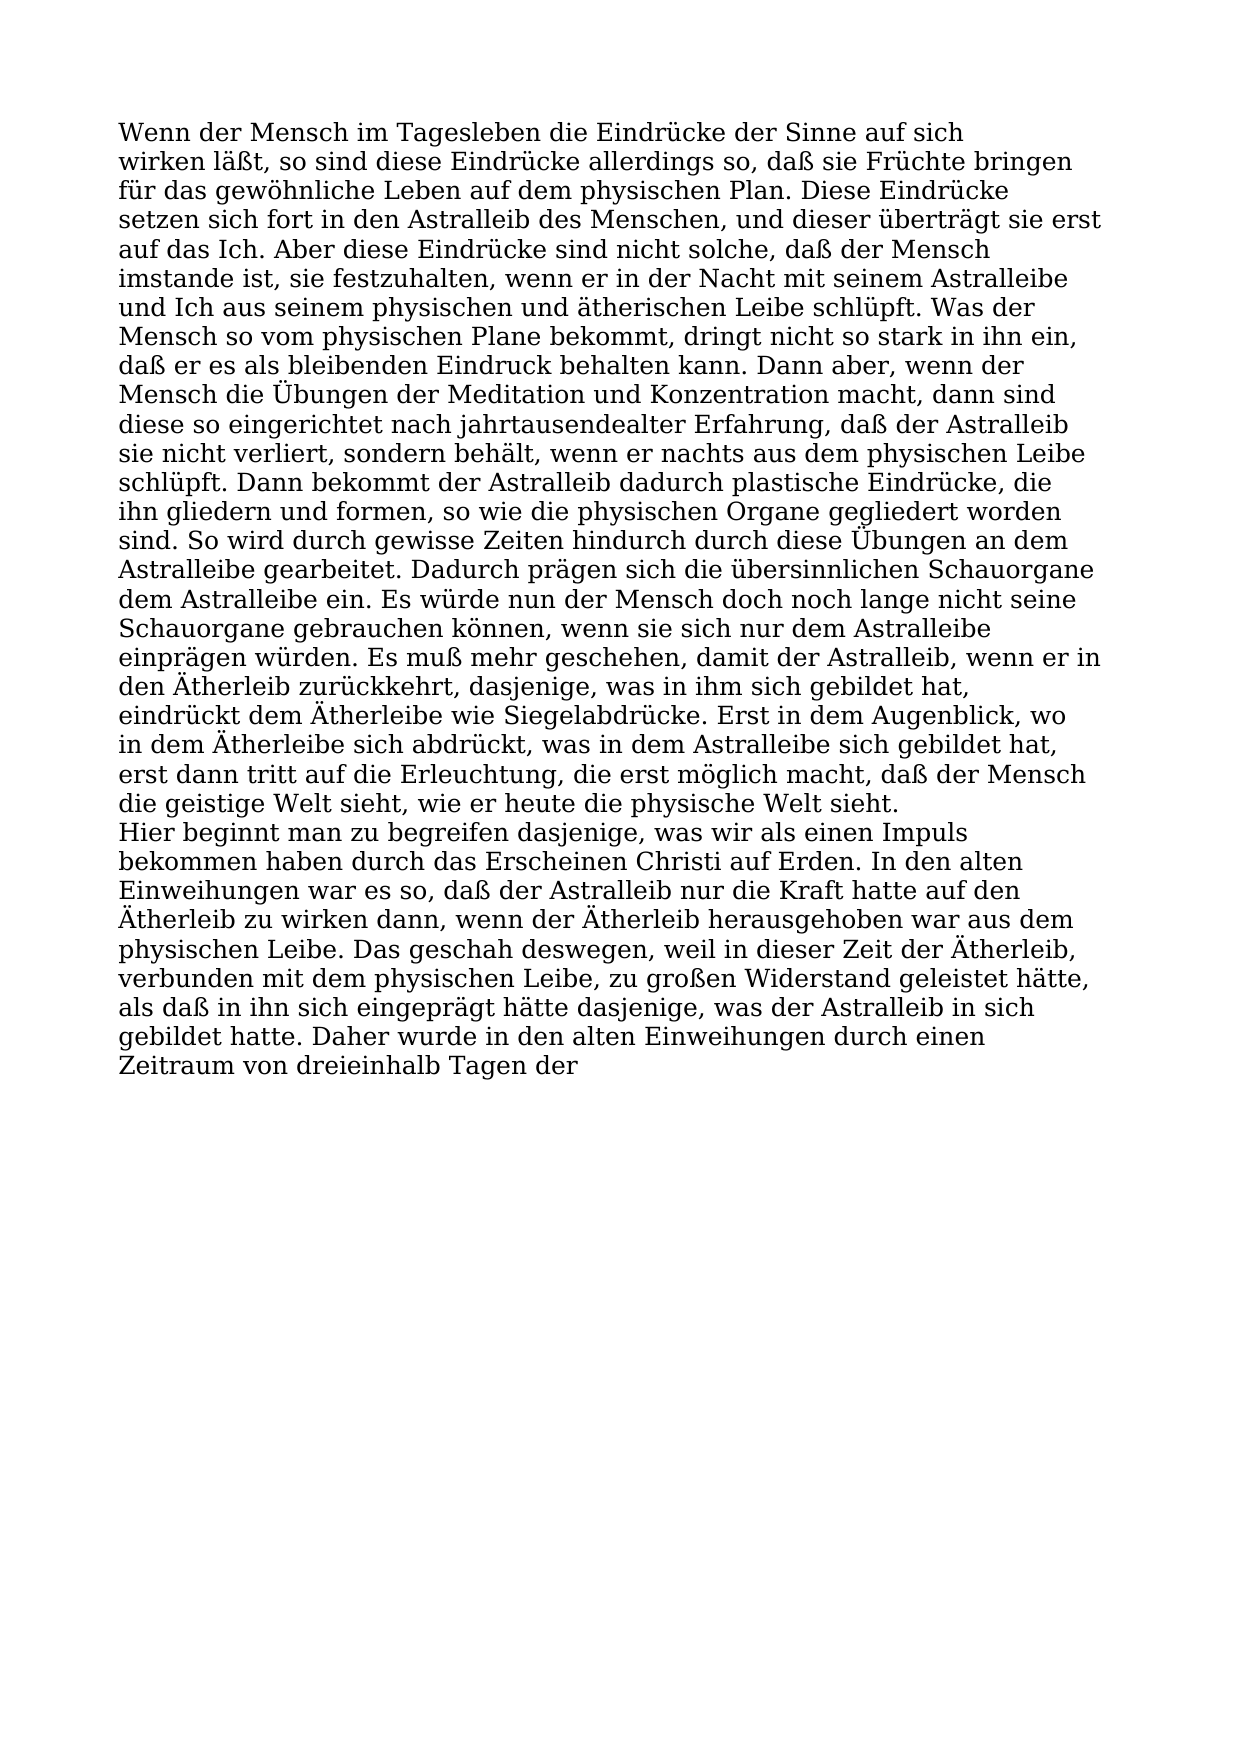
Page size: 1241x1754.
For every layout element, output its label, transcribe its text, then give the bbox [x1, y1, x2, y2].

text gebildet hatte. Daher wurde in den alten Einweihungen durch einen [118, 1022, 1122, 1051]
text diese so eingerichtet nach jahrtausendealter Erfahrung, daß der Astralleib [118, 410, 1122, 439]
text auf das Ich. Aber diese Eindrücke sind nicht solche, daß der Mensch [118, 235, 1122, 264]
text eindrückt dem Ätherleibe wie Siegelabdrücke. Erst in dem Augenblick, wo [118, 701, 1122, 731]
text sind. So wird durch gewisse Zeiten hindurch durch diese Übungen an dem [118, 526, 1122, 556]
text als daß in ihn sich eingeprägt hätte dasjenige, was der Astralleib in sich [118, 993, 1122, 1022]
text setzen sich fort in den Astralleib des Menschen, und dieser überträgt sie erst [118, 206, 1122, 235]
text die geistige Welt sieht, wie er heute die physische Welt sieht. [118, 789, 1122, 818]
text erst dann tritt auf die Erleuchtung, die erst möglich macht, daß der Mensch [118, 760, 1122, 789]
text schlüpft. Dann bekommt der Astralleib dadurch plastische Eindrücke, die [118, 468, 1122, 497]
text physischen Leibe. Das geschah deswegen, weil in dieser Zeit der Ätherleib, [118, 935, 1122, 964]
text Einweihungen war es so, daß der Astralleib nur die Kraft hatte auf den [118, 876, 1122, 906]
text Astralleibe gearbeitet. Dadurch prägen sich die übersinnlichen Schauorgane [118, 556, 1122, 585]
text wirken läßt, so sind diese Eindrücke allerdings so, daß sie Früchte bringen [118, 147, 1122, 176]
text imstande ist, sie festzuhalten, wenn er in der Nacht mit seinem Astralleibe [118, 264, 1122, 293]
text den Ätherleib zurückkehrt, dasjenige, was in ihm sich gebildet hat, [118, 672, 1122, 701]
text ihn gliedern und formen, so wie die physischen Organe gegliedert worden [118, 497, 1122, 526]
text Wenn der Mensch im Tagesleben die Eindrücke der Sinne auf sich [118, 118, 1122, 147]
text einprägen würden. Es muß mehr geschehen, damit der Astralleib, wenn er in [118, 643, 1122, 672]
text verbunden mit dem physischen Leibe, zu großen Widerstand geleistet hätte, [118, 964, 1122, 993]
text und Ich aus seinem physischen und ätherischen Leibe schlüpft. Was der [118, 293, 1122, 322]
text Mensch die Übungen der Meditation und Konzentration macht, dann sind [118, 381, 1122, 410]
text dem Astralleibe ein. Es würde nun der Mensch doch noch lange nicht seine [118, 585, 1122, 614]
text Hier beginnt man zu begreifen dasjenige, was wir als einen Impuls [118, 818, 1122, 847]
text in dem Ätherleibe sich abdrückt, was in dem Astralleibe sich gebildet hat, [118, 731, 1122, 760]
text Mensch so vom physischen Plane bekommt, dringt nicht so stark in ihn ein, [118, 322, 1122, 351]
text für das gewöhnliche Leben auf dem physischen Plan. Diese Eindrücke [118, 176, 1122, 206]
text Zeitraum von dreieinhalb Tagen der [118, 1051, 1122, 1081]
text sie nicht verliert, sondern behält, wenn er nachts aus dem physischen Leibe [118, 439, 1122, 468]
text Schauorgane gebrauchen können, wenn sie sich nur dem Astralleibe [118, 614, 1122, 643]
text Ätherleib zu wirken dann, wenn der Ätherleib herausgehoben war aus dem [118, 906, 1122, 935]
text daß er es als bleibenden Eindruck behalten kann. Dann aber, wenn der [118, 351, 1122, 381]
text bekommen haben durch das Erscheinen Christi auf Erden. In den alten [118, 847, 1122, 876]
